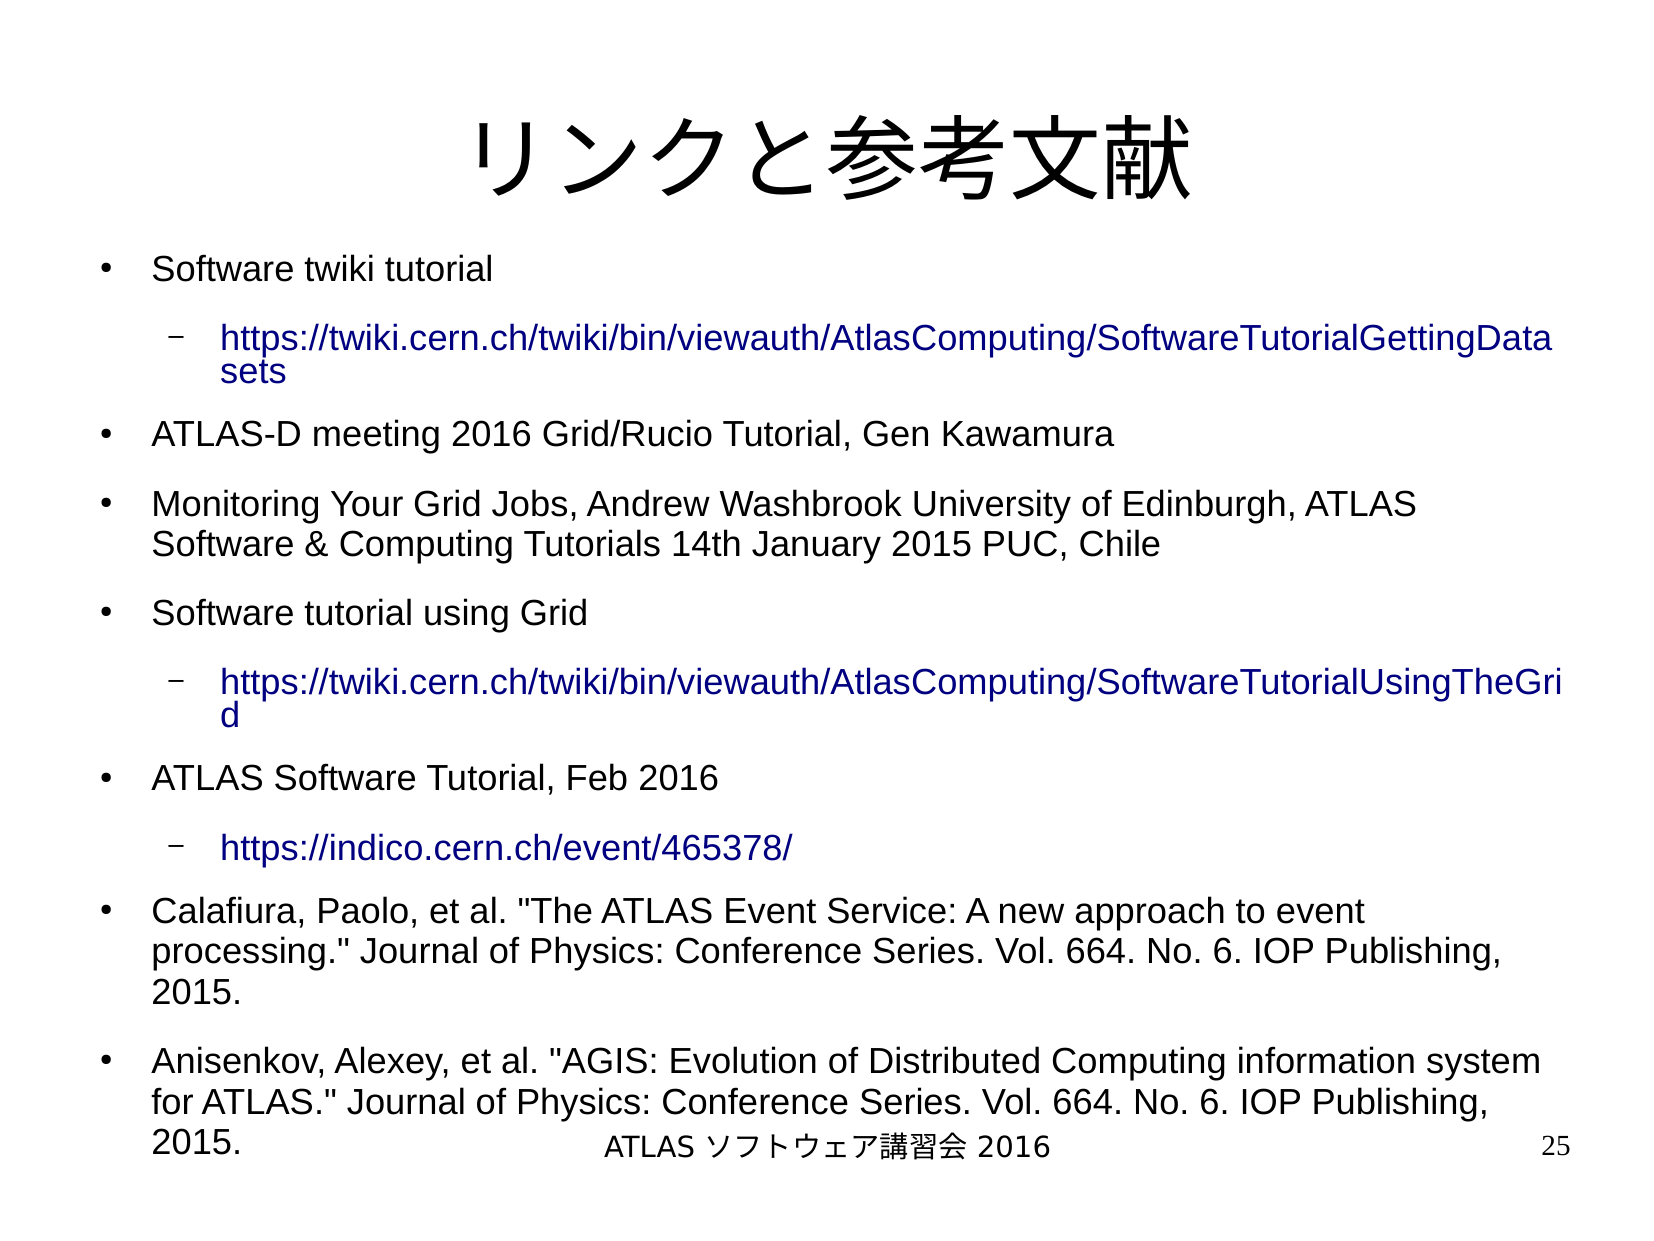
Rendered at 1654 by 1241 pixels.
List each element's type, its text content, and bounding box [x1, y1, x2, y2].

title リンクと参考文献 [82, 49, 1571, 248]
list Software twiki tutorial https://twiki.cern.ch/twiki/bin/viewauth/AtlasComputing/SoftwareTutorialGettingDatasets ATLAS-D meeting 2016 Grid/Rucio Tutorial, Gen Kawamura Monitoring Your Grid Jobs, Andrew Washbrook University of Edinburgh, ATLAS Software & Computing Tutorials 14th January 2015 PUC, Chile Software tutorial using Grid https://twiki.cern.ch/twiki/bin/viewauth/AtlasComputing/SoftwareTutorialUsingTheGrid ATLAS Software Tutorial, Feb 2016 https://indico.cern.ch/event/465378/ Calafiura, Paolo, et al. "The ATLAS Event Service: A new approach to event processing." Journal of Physics: Conference Series. Vol. 664. No. 6. IOP Publishing, 2015. Anisenkov, Alexey, et al. "AGIS: Evolution of Distributed Computing information system for ATLAS." Journal of Physics: Conference Series. Vol. 664. No. 6. IOP Publishing, 2015. [82, 248, 1571, 1099]
